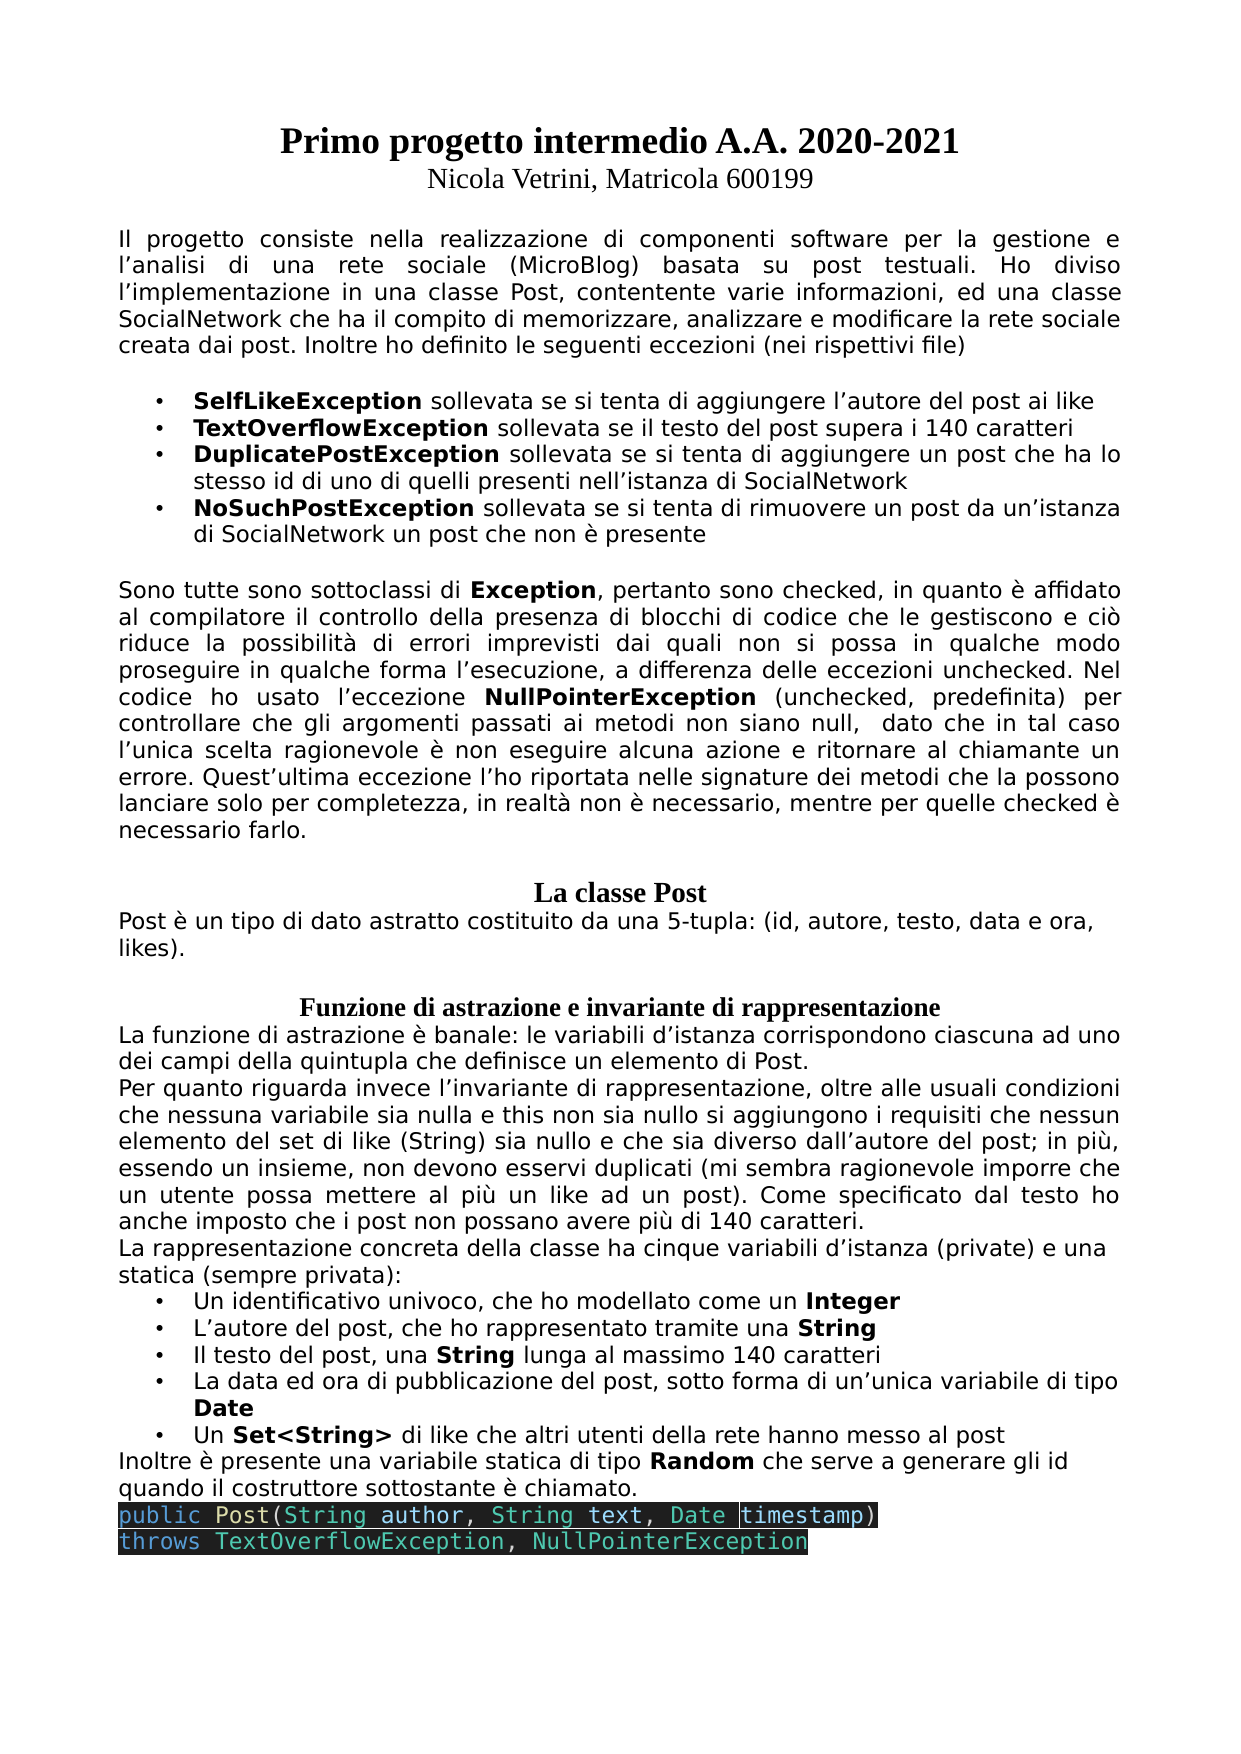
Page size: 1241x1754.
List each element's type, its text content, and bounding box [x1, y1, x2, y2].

list L’autore del post, che ho rappresentato tramite una String [156, 1315, 1122, 1342]
list Un Set<String> di like che altri utenti della rete hanno messo al post [156, 1422, 1122, 1448]
text La classe Post [118, 875, 1122, 908]
text throws TextOverflowException, NullPointerException [118, 1528, 1122, 1555]
list DuplicatePostException sollevata se si tenta di aggiungere un post che ha lo stesso id di uno di quelli presenti nell’istanza di SocialNetwork [156, 441, 1122, 495]
list NoSuchPostException sollevata se si tenta di rimuovere un post da un’istanza di SocialNetwork un post che non è presente [156, 495, 1122, 548]
text public Post(String author, String text, Date timestamp) [118, 1502, 1122, 1528]
list La data ed ora di pubblicazione del post, sotto forma di un’unica variabile di tipo Date [156, 1368, 1122, 1422]
text Primo progetto intermedio A.A. 2020-2021 [118, 118, 1122, 161]
text Per quanto riguarda invece l’invariante di rappresentazione, oltre alle usuali condizioni che nessuna variabile sia nulla e this non sia nullo si aggiungono i requisiti che nessun elemento del set di like (String) sia nullo e che sia diverso dall’autore del post; in più, essendo un insieme, non devono esservi duplicati (mi sembra ragionevole imporre che un utente possa mettere al più un like ad un post). Come specificato dal testo ho anche imposto che i post non possano avere più di 140 caratteri. [118, 1075, 1122, 1235]
list Il testo del post, una String lunga al massimo 140 caratteri [156, 1342, 1122, 1368]
text Sono tutte sono sottoclassi di Exception, pertanto sono checked, in quanto è affidato al compilatore il controllo della presenza di blocchi di codice che le gestiscono e ciò riduce la possibilità di errori imprevisti dai quali non si possa in qualche modo proseguire in qualche forma l’esecuzione, a differenza delle eccezioni unchecked. Nel codice ho usato l’eccezione NullPointerException (unchecked, predefinita) per controllare che gli argomenti passati ai metodi non siano null, dato che in tal caso l’unica scelta ragionevole è non eseguire alcuna azione e ritornare al chiamante un errore. Quest’ultima eccezione l’ho riportata nelle signature dei metodi che la possono lanciare solo per completezza, in realtà non è necessario, mentre per quelle checked è necessario farlo. [118, 577, 1122, 844]
text Funzione di astrazione e invariante di rappresentazione [118, 991, 1122, 1022]
text Inoltre è presente una variabile statica di tipo Random che serve a generare gli id quando il costruttore sottostante è chiamato. [118, 1448, 1122, 1502]
text La funzione di astrazione è banale: le variabili d’istanza corrispondono ciascuna ad uno dei campi della quintupla che definisce un elemento di Post. [118, 1022, 1122, 1075]
text Post è un tipo di dato astratto costituito da una 5-tupla: (id, autore, testo, data e ora, likes). [118, 908, 1122, 962]
list Un identificativo univoco, che ho modellato come un Integer [156, 1288, 1122, 1315]
list TextOverflowException sollevata se il testo del post supera i 140 caratteri [156, 415, 1122, 441]
text Il progetto consiste nella realizzazione di componenti software per la gestione e l’analisi di una rete sociale (MicroBlog) basata su post testuali. Ho diviso l’implementazione in una classe Post, contentente varie informazioni, ed una classe SocialNetwork che ha il compito di memorizzare, analizzare e modificare la rete sociale creata dai post. Inoltre ho definito le seguenti eccezioni (nei rispettivi file) [118, 226, 1122, 359]
text La rappresentazione concreta della classe ha cinque variabili d’istanza (private) e una statica (sempre privata): [118, 1235, 1122, 1288]
list SelfLikeException sollevata se si tenta di aggiungere l’autore del post ai like [156, 388, 1122, 415]
text Nicola Vetrini, Matricola 600199 [118, 161, 1122, 195]
